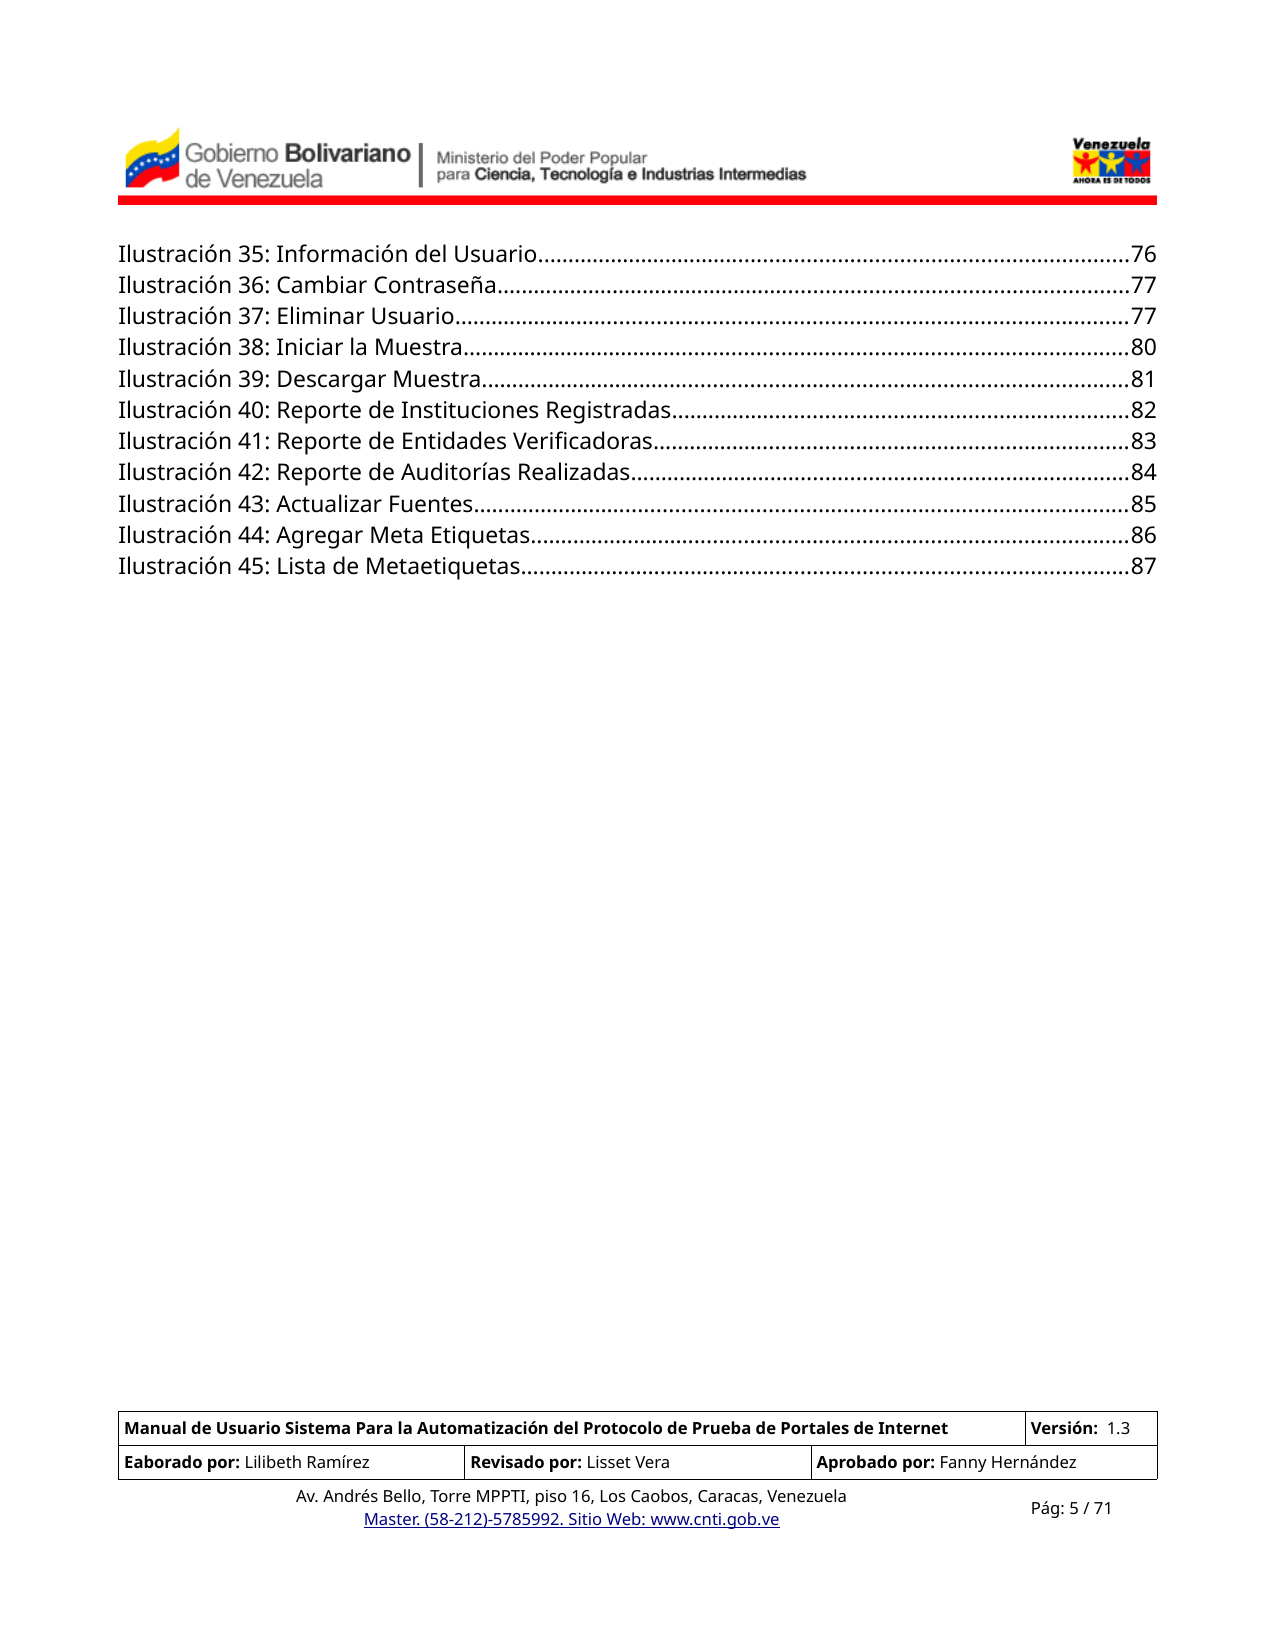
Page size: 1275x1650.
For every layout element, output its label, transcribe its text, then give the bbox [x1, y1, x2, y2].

text Ilustración 39: Descargar Muestra 81 [118, 363, 1157, 394]
text Ilustración 37: Eliminar Usuario 77 [118, 300, 1157, 331]
text Ilustración 45: Lista de Metaetiquetas 87 [118, 550, 1157, 581]
text Ilustración 40: Reporte de Instituciones Registradas 82 [118, 394, 1157, 425]
text Ilustración 44: Agregar Meta Etiquetas 86 [118, 519, 1157, 550]
text Ilustración 41: Reporte de Entidades Verificadoras 83 [118, 425, 1157, 456]
text Ilustración 38: Iniciar la Muestra 80 [118, 331, 1157, 363]
text Ilustración 35: Información del Usuario 76 [118, 238, 1157, 269]
text Ilustración 42: Reporte de Auditorías Realizadas 84 [118, 456, 1157, 488]
text Ilustración 43: Actualizar Fuentes 85 [118, 488, 1157, 519]
text Ilustración 36: Cambiar Contraseña 77 [118, 269, 1157, 300]
picture [118, 119, 1157, 205]
